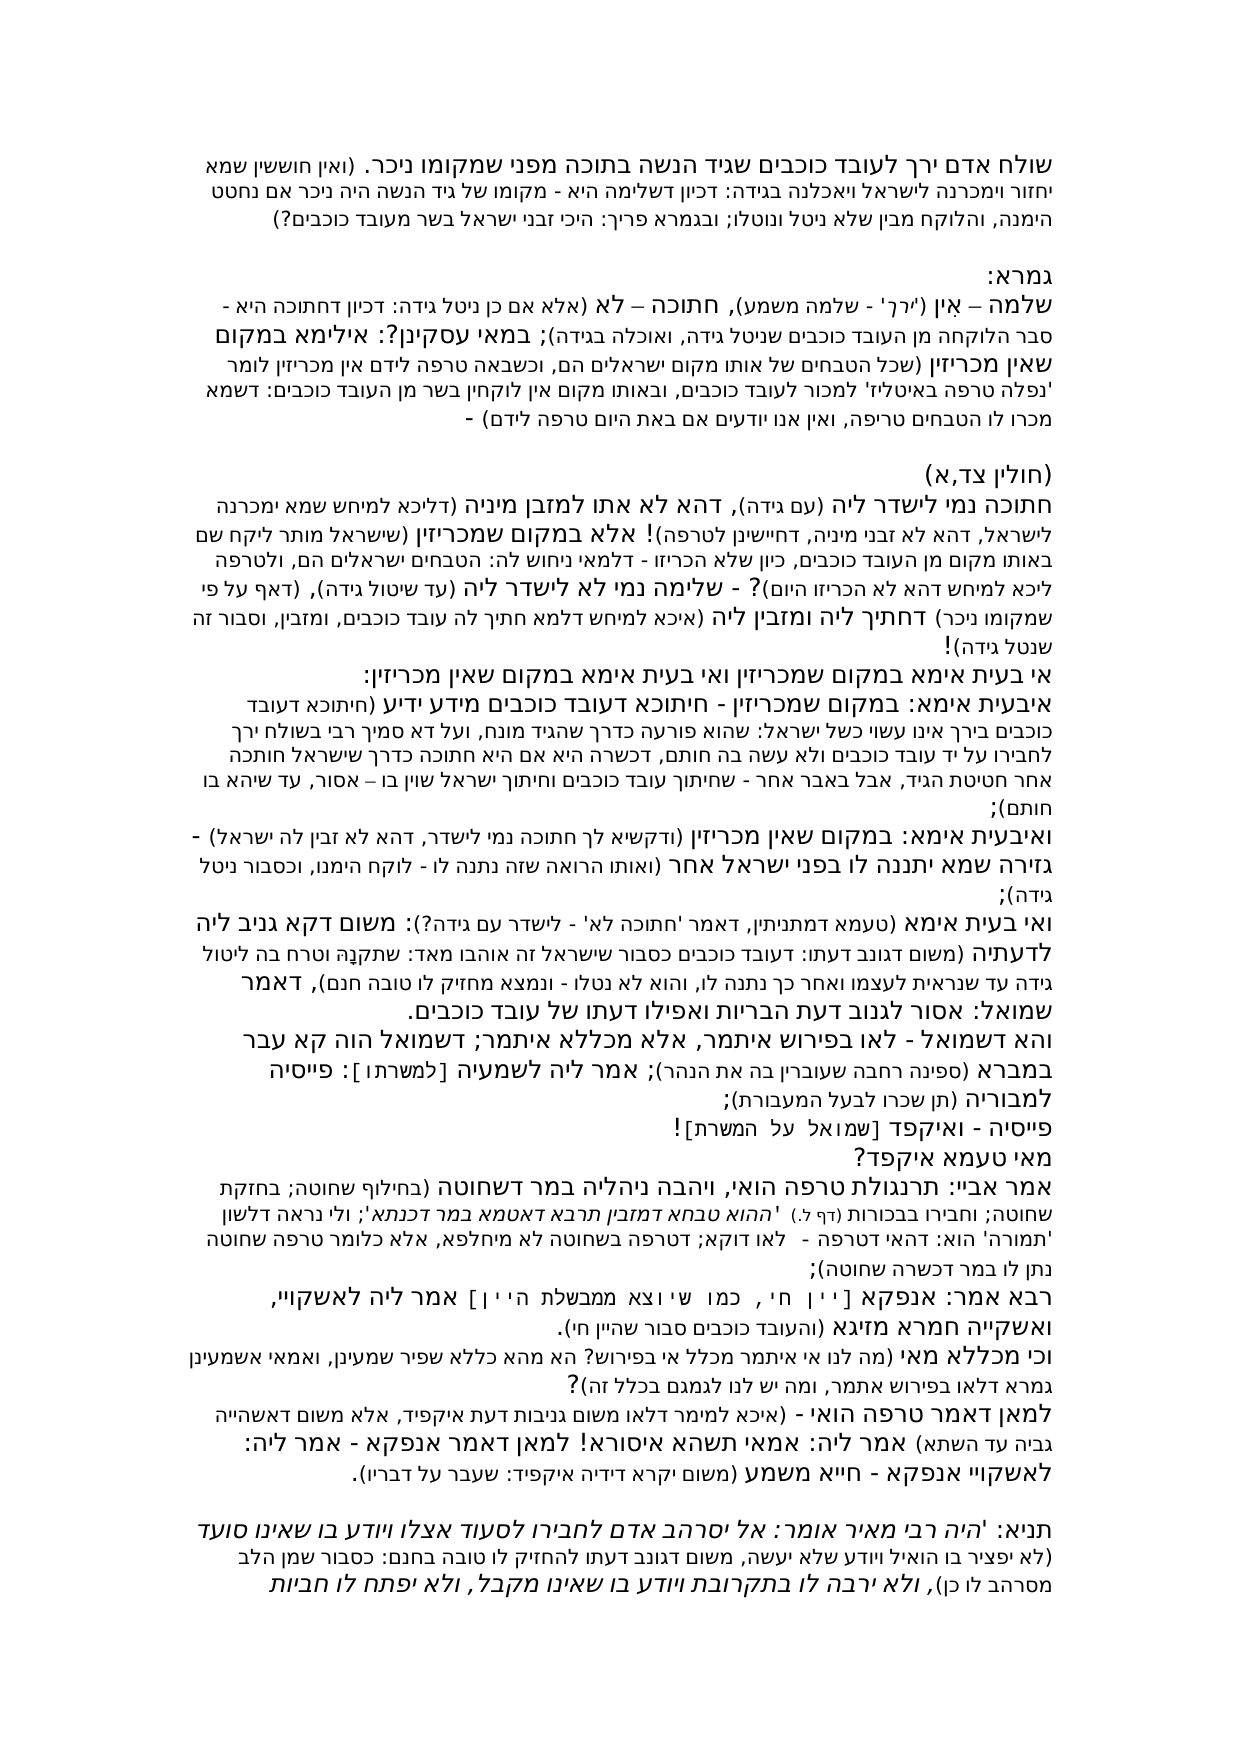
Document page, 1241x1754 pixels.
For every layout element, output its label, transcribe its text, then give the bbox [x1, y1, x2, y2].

text מאי טעמא איקפד? [187, 1143, 1053, 1172]
text ואיבעית אימא: במקום שאין מכריזין (ודקשיא לך חתוכה נמי לישדר, דהא לא זבין לה ישראל) - גזירה שמא יתננה לו בפני ישראל אחר (ואותו הרואה שזה נתנה לו - לוקח הימנו, וכסבור ניטל גידה); [187, 821, 1053, 909]
text איבעית אימא: במקום שמכריזין - חיתוכא דעובד כוכבים מידע ידיע (חיתוכא דעובד כוכבים בירך אינו עשוי כשל ישראל: שהוא פורעה כדרך שהגיד מונח, ועל דא סמיך רבי בשולח ירך לחבירו על יד עובד כוכבים ולא עשה בה חותם, דכשרה היא אם היא חתוכה כדרך שישראל חותכה אחר חטיטת הגיד, אבל באבר אחר - שחיתוך עובד כוכבים וחיתוך ישראל שוין בו – אסור, עד שיהא בו חותם); [187, 689, 1053, 821]
text וכי מכללא מאי (מה לנו אי איתמר מכלל אי בפירוש? הא מהא כללא שפיר שמעינן, ואמאי אשמעינן גמרא דלאו בפירוש אתמר, ומה יש לנו לגמגם בכלל זה)? [187, 1341, 1053, 1399]
text ואי בעית אימא (טעמא דמתניתין, דאמר 'חתוכה לא' - לישדר עם גידה?): משום דקא גניב ליה לדעתיה (משום דגונב דעתו: דעובד כוכבים כסבור שישראל זה אוהבו מאד: שתקנָהּ וטרח בה ליטול גידה עד שנראית לעצמו ואחר כך נתנה לו, והוא לא נטלו - ונמצא מחזיק לו טובה חנם), דאמר שמואל: אסור לגנוב דעת הבריות ואפילו דעתו של עובד כוכבים. [187, 909, 1053, 1026]
text גמרא: [187, 261, 1053, 291]
text למאן דאמר טרפה הואי - (איכא למימר דלאו משום גניבות דעת איקפיד, אלא משום דאשהייה גביה עד השתא) אמר ליה: אמאי תשהא איסורא! למאן דאמר אנפקא - אמר ליה: לאשקויי אנפקא - חייא משמע (משום יקרא דידיה איקפיד: שעבר על דבריו). [187, 1399, 1053, 1487]
text פייסיה - ואיקפד [שמואל על המשרת]! [187, 1114, 1053, 1143]
text והא דשמואל - לאו בפירוש איתמר, אלא מכללא איתמר; דשמואל הוה קא עבר במברא (ספינה רחבה שעוברין בה את הנהר); אמר ליה לשמעיה [למשרתו]: פייסיה למבוריה (תן שכרו לבעל המעבורת); [187, 1026, 1053, 1114]
text שולח אדם ירך לעובד כוכבים שגיד הנשה בתוכה מפני שמקומו ניכר. (ואין חוששין שמא יחזור וימכרנה לישראל ויאכלנה בגידה: דכיון דשלימה היא - מקומו של גיד הנשה היה ניכר אם נחטט הימנה, והלוקח מבין שלא ניטל ונוטלו; ובגמרא פריך: היכי זבני ישראל בשר מעובד כוכבים?) [187, 150, 1053, 233]
text (חולין צד,א) [187, 461, 1053, 490]
text אי בעית אימא במקום שמכריזין ואי בעית אימא במקום שאין מכריזין: [187, 660, 1053, 689]
text שלמה – אִין ('ירך' - שלמה משמע), חתוכה – לא (אלא אם כן ניטל גידה: דכיון דחתוכה היא - סבר הלוקחה מן העובד כוכבים שניטל גידה, ואוכלה בגידה); במאי עסקינן?: אילימא במקום שאין מכריזין (שכל הטבחים של אותו מקום ישראלים הם, וכשבאה טרפה לידם אין מכריזין לומר 'נפלה טרפה באיטליז' למכור לעובד כוכבים, ובאותו מקום אין לוקחין בשר מן העובד כוכבים: דשמא מכרו לו הטבחים טריפה, ואין אנו יודעים אם באת היום טרפה לידם) - [187, 291, 1053, 432]
text תניא: 'היה רבי מאיר אומר: אל יסרהב אדם לחבירו לסעוד אצלו ויודע בו שאינו סועד (לא יפציר בו הואיל ויודע שלא יעשה, משום דגונב דעתו להחזיק לו טובה בחנם: כסבור שמן הלב מסרהב לו כן), ולא ירבה לו בתקרובת ויודע בו שאינו מקבל, ולא יפתח לו חביות [187, 1516, 1053, 1598]
text אמר אביי: תרנגולת טרפה הואי, ויהבה ניהליה במר דשחוטה (בחילוף שחוטה; בחזקת שחוטה; וחבירו בבכורות (דף ל.) 'ההוא טבחא דמזבין תרבא דאטמא במר דכנתא'; ולי נראה דלשון 'תמורה' הוא: דהאי דטרפה - לאו דוקא; דטרפה בשחוטה לא מיחלפא, אלא כלומר טרפה שחוטה נתן לו במר דכשרה שחוטה); [187, 1172, 1053, 1282]
text חתוכה נמי לישדר ליה (עם גידה), דהא לא אתו למזבן מיניה (דליכא למיחש שמא ימכרנה לישראל, דהא לא זבני מיניה, דחיישינן לטרפה)! אלא במקום שמכריזין (שישראל מותר ליקח שם באותו מקום מן העובד כוכבים, כיון שלא הכריזו - דלמאי ניחוש לה: הטבחים ישראלים הם, ולטרפה ליכא למיחש דהא לא הכריזו היום)? - שלימה נמי לא לישדר ליה (עד שיטול גידה), (דאף על פי שמקומו ניכר) דחתיך ליה ומזבין ליה (איכא למיחש דלמא חתיך לה עובד כוכבים, ומזבין, וסבור זה שנטל גידה)! [187, 490, 1053, 660]
text רבא אמר: אנפקא [יין חי, כמו שיוצא ממבשלת היין] אמר ליה לאשקויי, ואשקייה חמרא מזיגא (והעובד כוכבים סבור שהיין חי). [187, 1282, 1053, 1341]
